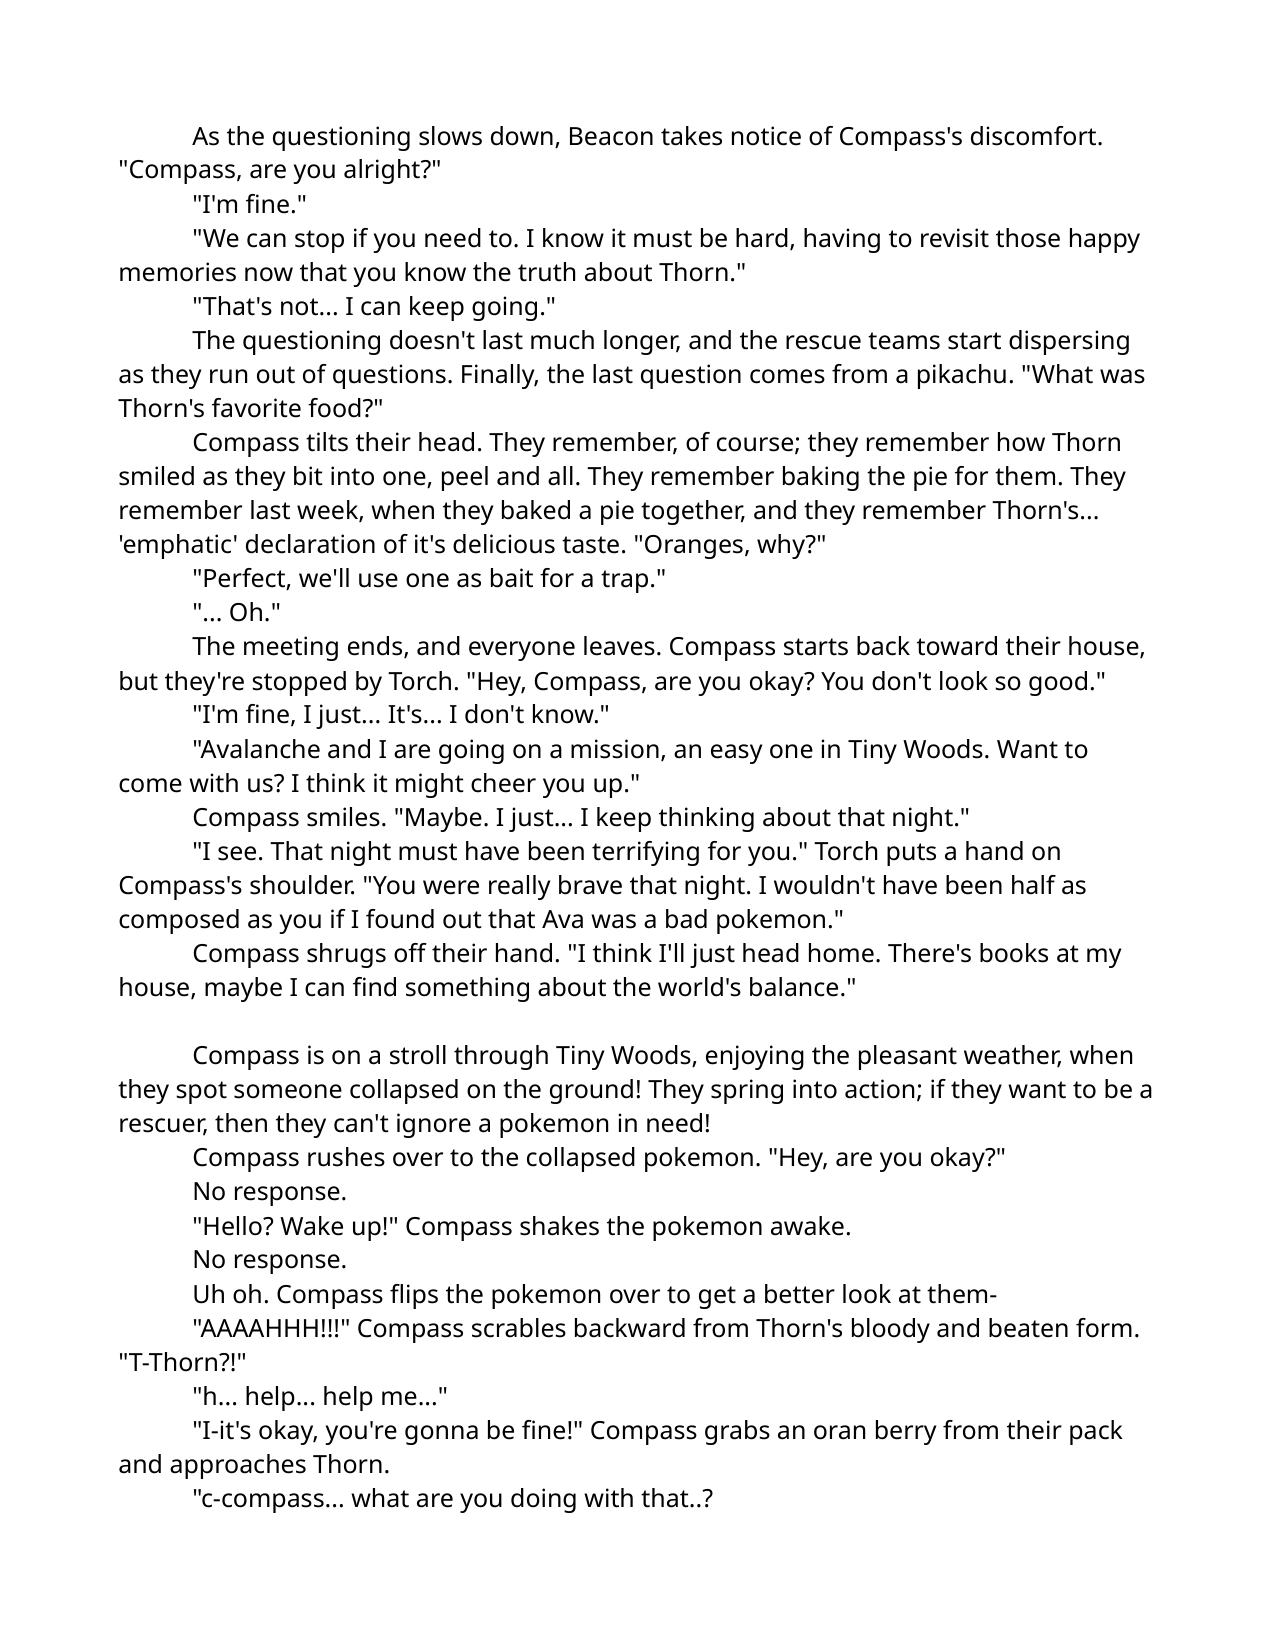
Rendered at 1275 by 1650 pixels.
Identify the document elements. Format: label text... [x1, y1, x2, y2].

text Compass rushes over to the collapsed pokemon. "Hey, are you okay?" [118, 1140, 1157, 1174]
text No response. [118, 1242, 1157, 1276]
text The meeting ends, and everyone leaves. Compass starts back toward their house, but they're stopped by Torch. "Hey, Compass, are you okay? You don't look so good." [118, 629, 1157, 697]
text As the questioning slows down, Beacon takes notice of Compass's discomfort. "Compass, are you alright?" [118, 118, 1157, 186]
text "That's not... I can keep going." [118, 288, 1157, 322]
text Compass tilts their head. They remember, of course; they remember how Thorn smiled as they bit into one, peel and all. They remember baking the pie for them. They remember last week, when they baked a pie together, and they remember Thorn's... 'emphatic' declaration of it's delicious taste. "Oranges, why?" [118, 425, 1157, 561]
text Compass is on a stroll through Tiny Woods, enjoying the pleasant weather, when they spot someone collapsed on the ground! They spring into action; if they want to be a rescuer, then they can't ignore a pokemon in need! [118, 1038, 1157, 1140]
text "Hello? Wake up!" Compass shakes the pokemon awake. [118, 1208, 1157, 1242]
text The questioning doesn't last much longer, and the rescue teams start dispersing as they run out of questions. Finally, the last question comes from a pikachu. "What was Thorn's favorite food?" [118, 322, 1157, 425]
text "I'm fine." [118, 186, 1157, 220]
text "We can stop if you need to. I know it must be hard, having to revisit those happy memories now that you know the truth about Thorn." [118, 220, 1157, 288]
text "I-it's okay, you're gonna be fine!" Compass grabs an oran berry from their pack and approaches Thorn. [118, 1412, 1157, 1481]
text "h... help... help me..." [118, 1378, 1157, 1412]
text Compass shrugs off their hand. "I think I'll just head home. There's books at my house, maybe I can find something about the world's balance." [118, 936, 1157, 1004]
text No response. [118, 1174, 1157, 1208]
text Compass smiles. "Maybe. I just... I keep thinking about that night." [118, 799, 1157, 833]
text "AAAAHHH!!!" Compass scrables backward from Thorn's bloody and beaten form. "T-Thorn?!" [118, 1310, 1157, 1378]
text "... Oh." [118, 595, 1157, 629]
text "c-compass... what are you doing with that..? [118, 1481, 1157, 1515]
text "Perfect, we'll use one as bait for a trap." [118, 561, 1157, 595]
text "I'm fine, I just... It's... I don't know." [118, 697, 1157, 731]
text "Avalanche and I are going on a mission, an easy one in Tiny Woods. Want to come with us? I think it might cheer you up." [118, 731, 1157, 799]
text Uh oh. Compass flips the pokemon over to get a better look at them- [118, 1276, 1157, 1310]
text "I see. That night must have been terrifying for you." Torch puts a hand on Compass's shoulder. "You were really brave that night. I wouldn't have been half as composed as you if I found out that Ava was a bad pokemon." [118, 833, 1157, 936]
